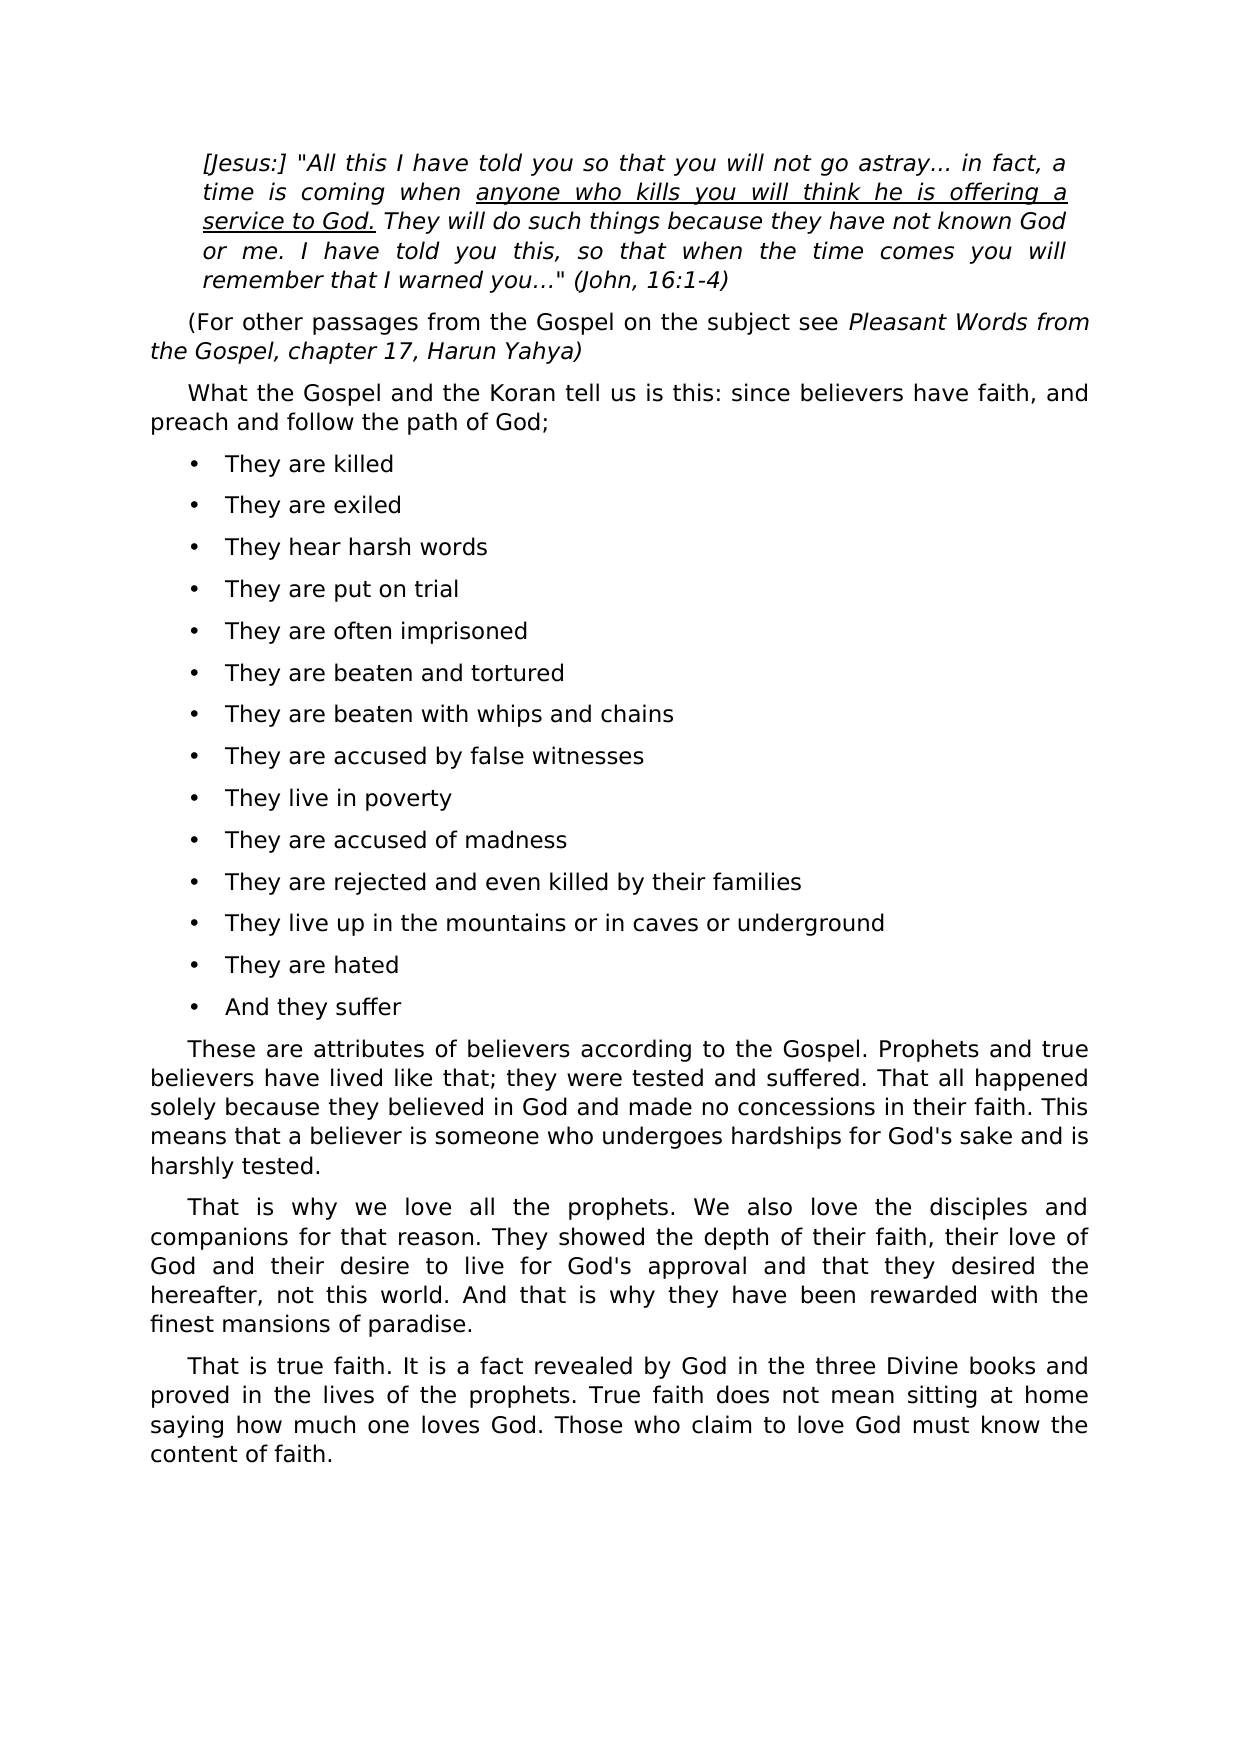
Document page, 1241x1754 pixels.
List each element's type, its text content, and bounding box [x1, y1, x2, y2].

text • And they suffer [150, 994, 1090, 1021]
text • They are often imprisoned [150, 618, 1090, 645]
text • They hear harsh words [150, 534, 1090, 561]
text • They are rejected and even killed by their families [150, 869, 1090, 895]
text • They are accused of madness [150, 827, 1090, 853]
text That is true faith. It is a fact revealed by God in the three Divine books and proved in the lives of the prophets. True faith does not mean sitting at home saying how much one loves God. Those who claim to love God must know the content of faith. [150, 1353, 1090, 1468]
text • They live up in the mountains or in caves or underground [150, 910, 1090, 937]
text • They are put on trial [150, 576, 1090, 603]
text What the Gospel and the Koran tell us is this: since believers have faith, and preach and follow the path of God; [150, 380, 1090, 436]
text • They are beaten and tortured [150, 660, 1090, 686]
text That is why we love all the prophets. We also love the disciples and companions for that reason. They showed the depth of their faith, their love of God and their desire to live for God's approval and that they desired the hereafter, not this world. And that is why they have been rewarded with the finest mansions of paradise. [150, 1194, 1090, 1338]
text • They are killed [150, 451, 1090, 478]
text (For other passages from the Gospel on the subject see Pleasant Words from the Gospel, chapter 17, Harun Yahya) [150, 309, 1090, 365]
text These are attributes of believers according to the Gospel. Prophets and true believers have lived like that; they were tested and suffered. That all happened solely because they believed in God and made no concessions in their faith. This means that a believer is someone who undergoes hardships for God's sake and is harshly tested. [150, 1036, 1090, 1179]
text • They are hated [150, 952, 1090, 979]
text • They are accused by false witnesses [150, 743, 1090, 770]
text [Jesus:] "All this I have told you so that you will not go astray... in fact, a time is coming when anyone who kills you will think he is offering a service to God. They will do such things because they have not known God or me. I have told you this, so that when the time comes you will remember that I warned you…" (John, 16:1-4) [202, 150, 1068, 294]
text • They live in poverty [150, 785, 1090, 812]
text • They are exiled [150, 493, 1090, 519]
text • They are beaten with whips and chains [150, 702, 1090, 728]
